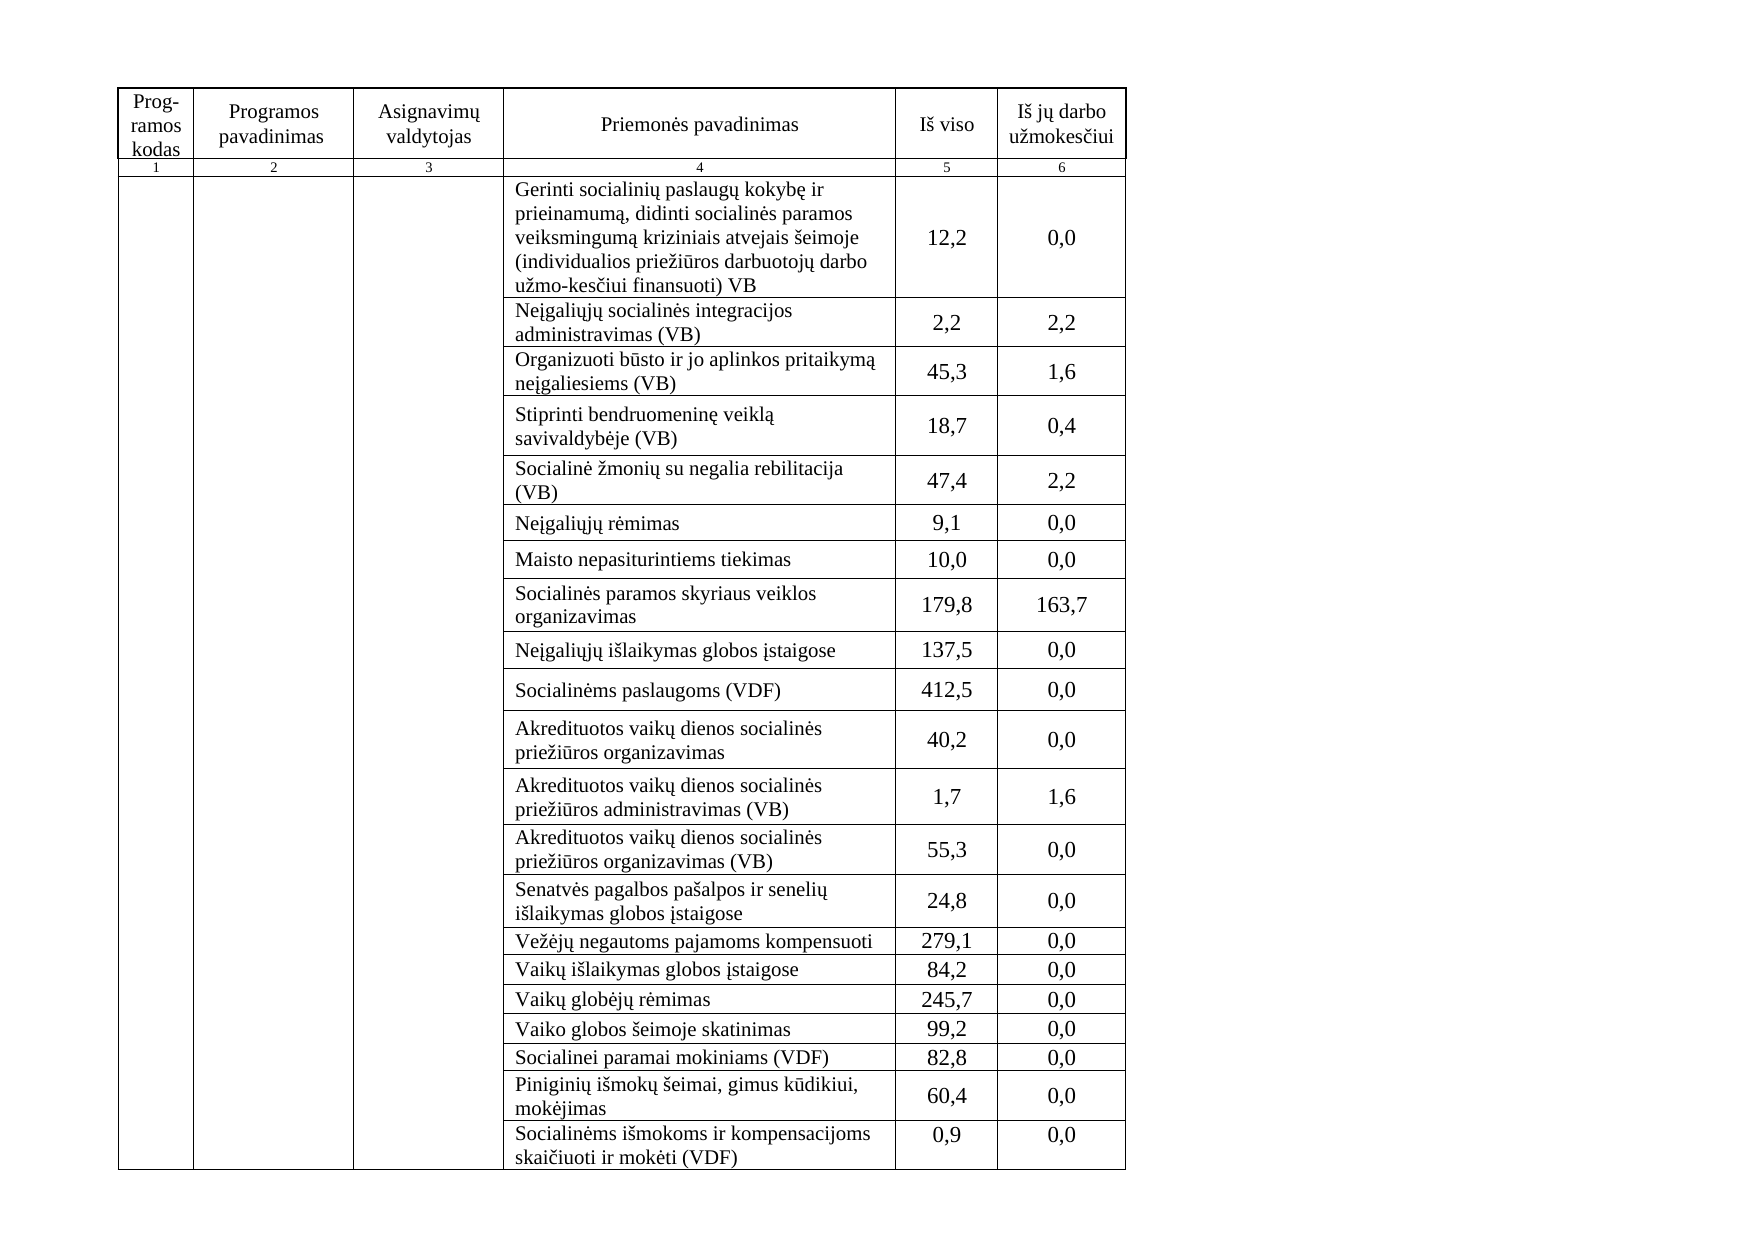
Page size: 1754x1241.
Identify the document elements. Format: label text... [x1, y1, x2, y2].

table_cell 0,0 [998, 1044, 1125, 1070]
table_cell 0,0 [998, 505, 1125, 540]
table_cell 47,4 [896, 456, 997, 504]
table_cell 2,2 [896, 298, 997, 346]
table_cell 137,5 [896, 632, 997, 668]
table_cell 0,0 [998, 1071, 1125, 1119]
table_cell 2,2 [998, 298, 1125, 346]
table_cell 0,0 [998, 985, 1125, 1013]
table_cell Socialinė žmonių su negalia rebilitacija (VB) [504, 456, 895, 504]
table_cell [1126, 710, 1149, 768]
table_cell [1126, 824, 1149, 873]
table_cell 0,0 [998, 711, 1125, 768]
table_cell 99,2 [896, 1014, 997, 1043]
table_cell 163,7 [998, 579, 1125, 631]
table_cell Stiprinti bendruomeninę veiklą savivaldybėje (VB) [504, 396, 895, 455]
table_cell 1 [119, 159, 193, 176]
table_cell 412,5 [896, 669, 997, 710]
table_cell Akredituotos vaikų dienos socialinės priežiūros administravimas (VB) [504, 769, 895, 824]
table_cell Neįgaliųjų išlaikymas globos įstaigose [504, 632, 895, 668]
table_cell 0,0 [998, 825, 1125, 873]
table_cell Senatvės pagalbos pašalpos ir senelių išlaikymas globos įstaigose [504, 875, 895, 927]
table_cell 84,2 [896, 955, 997, 984]
table_cell 60,4 [896, 1071, 997, 1119]
table_cell Gerinti socialinių paslaugų kokybę ir prieinamumą, didinti socialinės paramos veiksmingumą kriziniais atvejais šeimoje (individualios priežiūros darbuotojų darbo užmo-kesčiui finansuoti) VB [504, 177, 895, 297]
table_cell 1,6 [998, 347, 1125, 395]
table_cell 4 [504, 159, 895, 176]
table_cell [1126, 578, 1149, 631]
table_cell 10,0 [896, 541, 997, 577]
table_cell 0,0 [998, 177, 1125, 297]
table_cell 2,2 [998, 456, 1125, 504]
table_header Programos pavadinimas [194, 89, 353, 158]
table_cell [194, 177, 353, 1169]
table_cell Organizuoti būsto ir jo aplinkos pritaikymą neįgaliesiems (VB) [504, 347, 895, 395]
table_cell [1126, 297, 1149, 346]
table_cell 9,1 [896, 505, 997, 540]
table_cell [1126, 1070, 1149, 1119]
table_cell 245,7 [896, 985, 997, 1013]
table_cell [1126, 455, 1149, 504]
table_cell [1126, 668, 1149, 710]
table_header Iš jų darbo užmokesčiui [998, 89, 1125, 158]
table_cell [1126, 1013, 1149, 1043]
table_cell Akredituotos vaikų dienos socialinės priežiūros organizavimas [504, 711, 895, 768]
table_header Iš viso [896, 89, 997, 158]
table_cell 1,6 [998, 769, 1125, 824]
table_cell [1126, 176, 1149, 297]
table_cell [1126, 158, 1149, 176]
table_cell [1126, 874, 1149, 927]
table_cell Socialinėms išmokoms ir kompensacijoms skaičiuoti ir mokėti (VDF) [504, 1121, 895, 1169]
table_cell 45,3 [896, 347, 997, 395]
table_cell [1126, 1120, 1149, 1169]
table_cell [1126, 395, 1149, 455]
table_cell [119, 177, 193, 1169]
table_cell 5 [896, 159, 997, 176]
table_cell [1126, 346, 1149, 395]
table_cell Socialinės paramos skyriaus veiklos organizavimas [504, 579, 895, 631]
table_cell 3 [354, 159, 503, 176]
table_cell Neįgaliųjų socialinės integracijos administravimas (VB) [504, 298, 895, 346]
table_cell 0,4 [998, 396, 1125, 455]
table_cell [1126, 768, 1149, 824]
table_header Priemonės pavadinimas [504, 89, 895, 158]
table_cell 40,2 [896, 711, 997, 768]
table_header Prog-ramos kodas [119, 89, 193, 158]
table_cell Vaikų išlaikymas globos įstaigose [504, 955, 895, 984]
table_cell 0,0 [998, 955, 1125, 984]
table_cell Piniginių išmokų šeimai, gimus kūdikiui, mokėjimas [504, 1071, 895, 1119]
table_cell Vežėjų negautoms pajamoms kompensuoti [504, 928, 895, 954]
table_cell [1126, 631, 1149, 668]
table_cell 0,0 [998, 928, 1125, 954]
table_cell 2 [194, 159, 353, 176]
table_cell Akredituotos vaikų dienos socialinės priežiūros organizavimas (VB) [504, 825, 895, 873]
table_cell 0,0 [998, 669, 1125, 710]
table_cell Neįgaliųjų rėmimas [504, 505, 895, 540]
table_cell [1126, 954, 1149, 984]
table_cell 0,0 [998, 1121, 1125, 1169]
table_cell [1127, 132, 1149, 158]
table_cell [1126, 504, 1149, 540]
table_cell Socialinėms paslaugoms (VDF) [504, 669, 895, 710]
table_cell 179,8 [896, 579, 997, 631]
table_cell [1126, 1043, 1149, 1070]
table_cell 0,0 [998, 1014, 1125, 1043]
table_cell 6 [998, 159, 1125, 176]
table_cell 1,7 [896, 769, 997, 824]
table_cell [1126, 540, 1149, 577]
table_cell [1126, 927, 1149, 954]
table_cell 82,8 [896, 1044, 997, 1070]
table_cell 0,0 [998, 875, 1125, 927]
table_cell Vaiko globos šeimoje skatinimas [504, 1014, 895, 1043]
table_cell [354, 177, 503, 1169]
table_cell 0,0 [998, 632, 1125, 668]
table_cell 18,7 [896, 396, 997, 455]
table_cell 0,9 [896, 1121, 997, 1169]
table_cell 55,3 [896, 825, 997, 873]
table_cell Maisto nepasiturintiems tiekimas [504, 541, 895, 577]
table_cell Vaikų globėjų rėmimas [504, 985, 895, 1013]
table_header Asignavimų valdytojas [354, 89, 503, 158]
table_cell Socialinei paramai mokiniams (VDF) [504, 1044, 895, 1070]
table_cell [1126, 984, 1149, 1013]
table_header [1127, 87, 1149, 132]
table_cell 279,1 [896, 928, 997, 954]
table_cell 0,0 [998, 541, 1125, 577]
table_cell 24,8 [896, 875, 997, 927]
table_cell 12,2 [896, 177, 997, 297]
